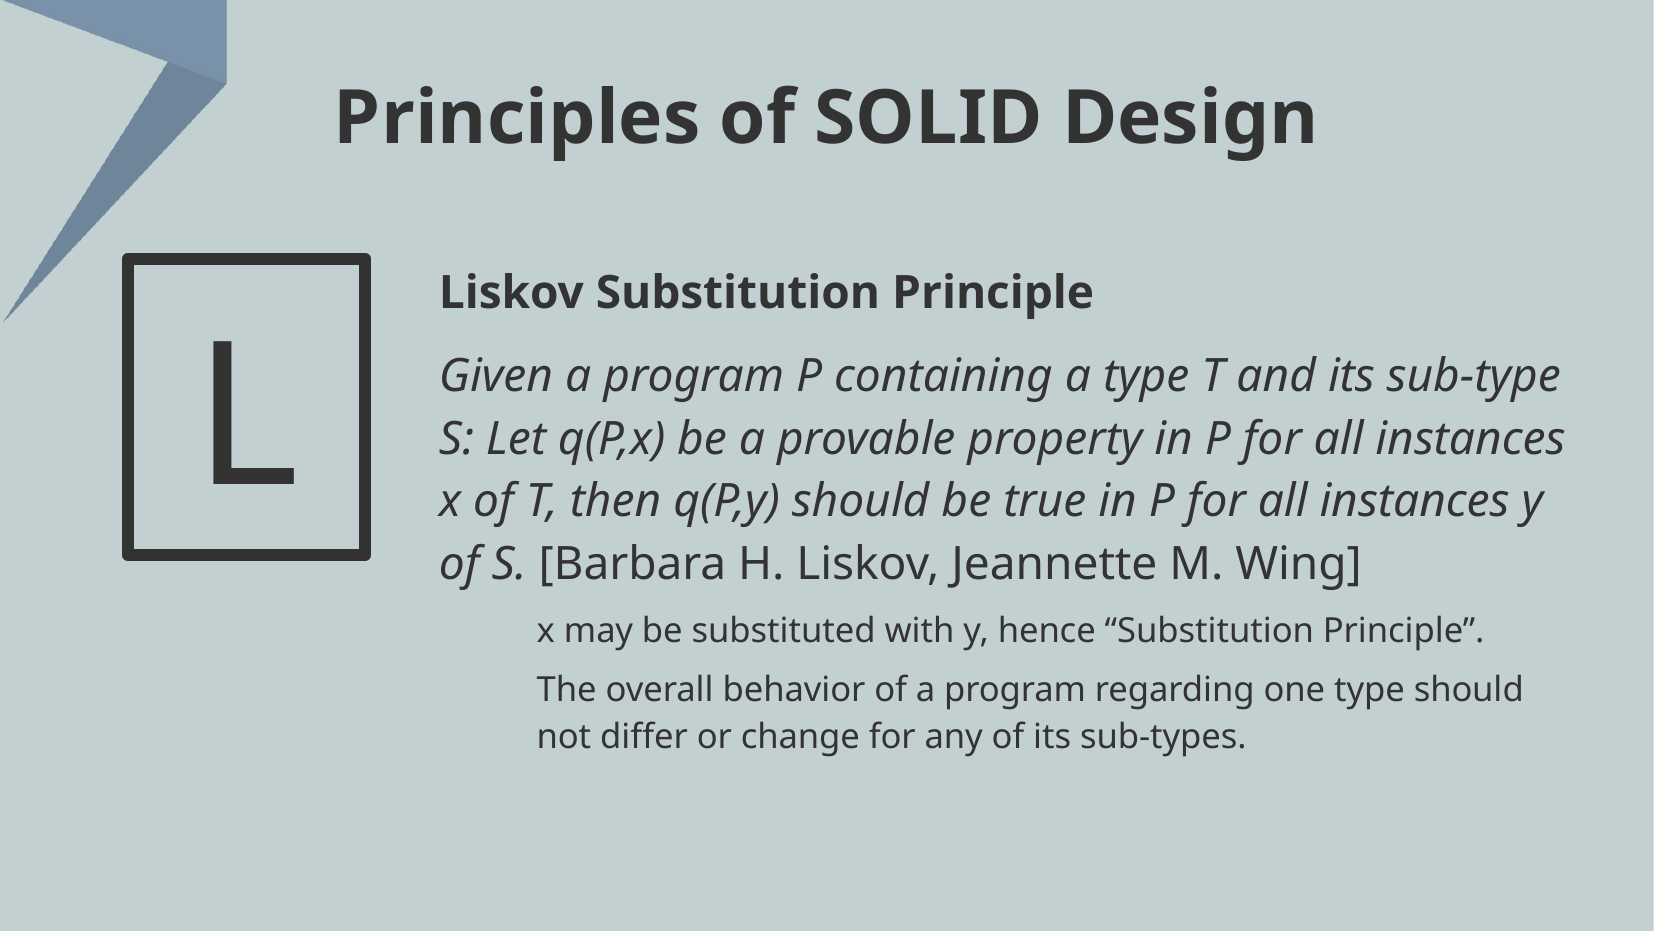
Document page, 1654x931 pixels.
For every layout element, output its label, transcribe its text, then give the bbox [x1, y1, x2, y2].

text_box L [128, 258, 365, 555]
picture [0, 0, 1654, 931]
list Liskov Substitution Principle Given a program P containing a type T and its sub-type S: Let q(P,x) be a provable property in P for all instances x of T, then q(P,y) should be true in P for all instances y of S. [Barbara H. Liskov, Jeannette M. Wing] x may be substituted with y, hence “Substitution Principle”. The overall behavior of a program regarding one type should not differ or change for any of its sub-types. [390, 258, 1572, 799]
title Principles of SOLID Design [82, 37, 1571, 193]
